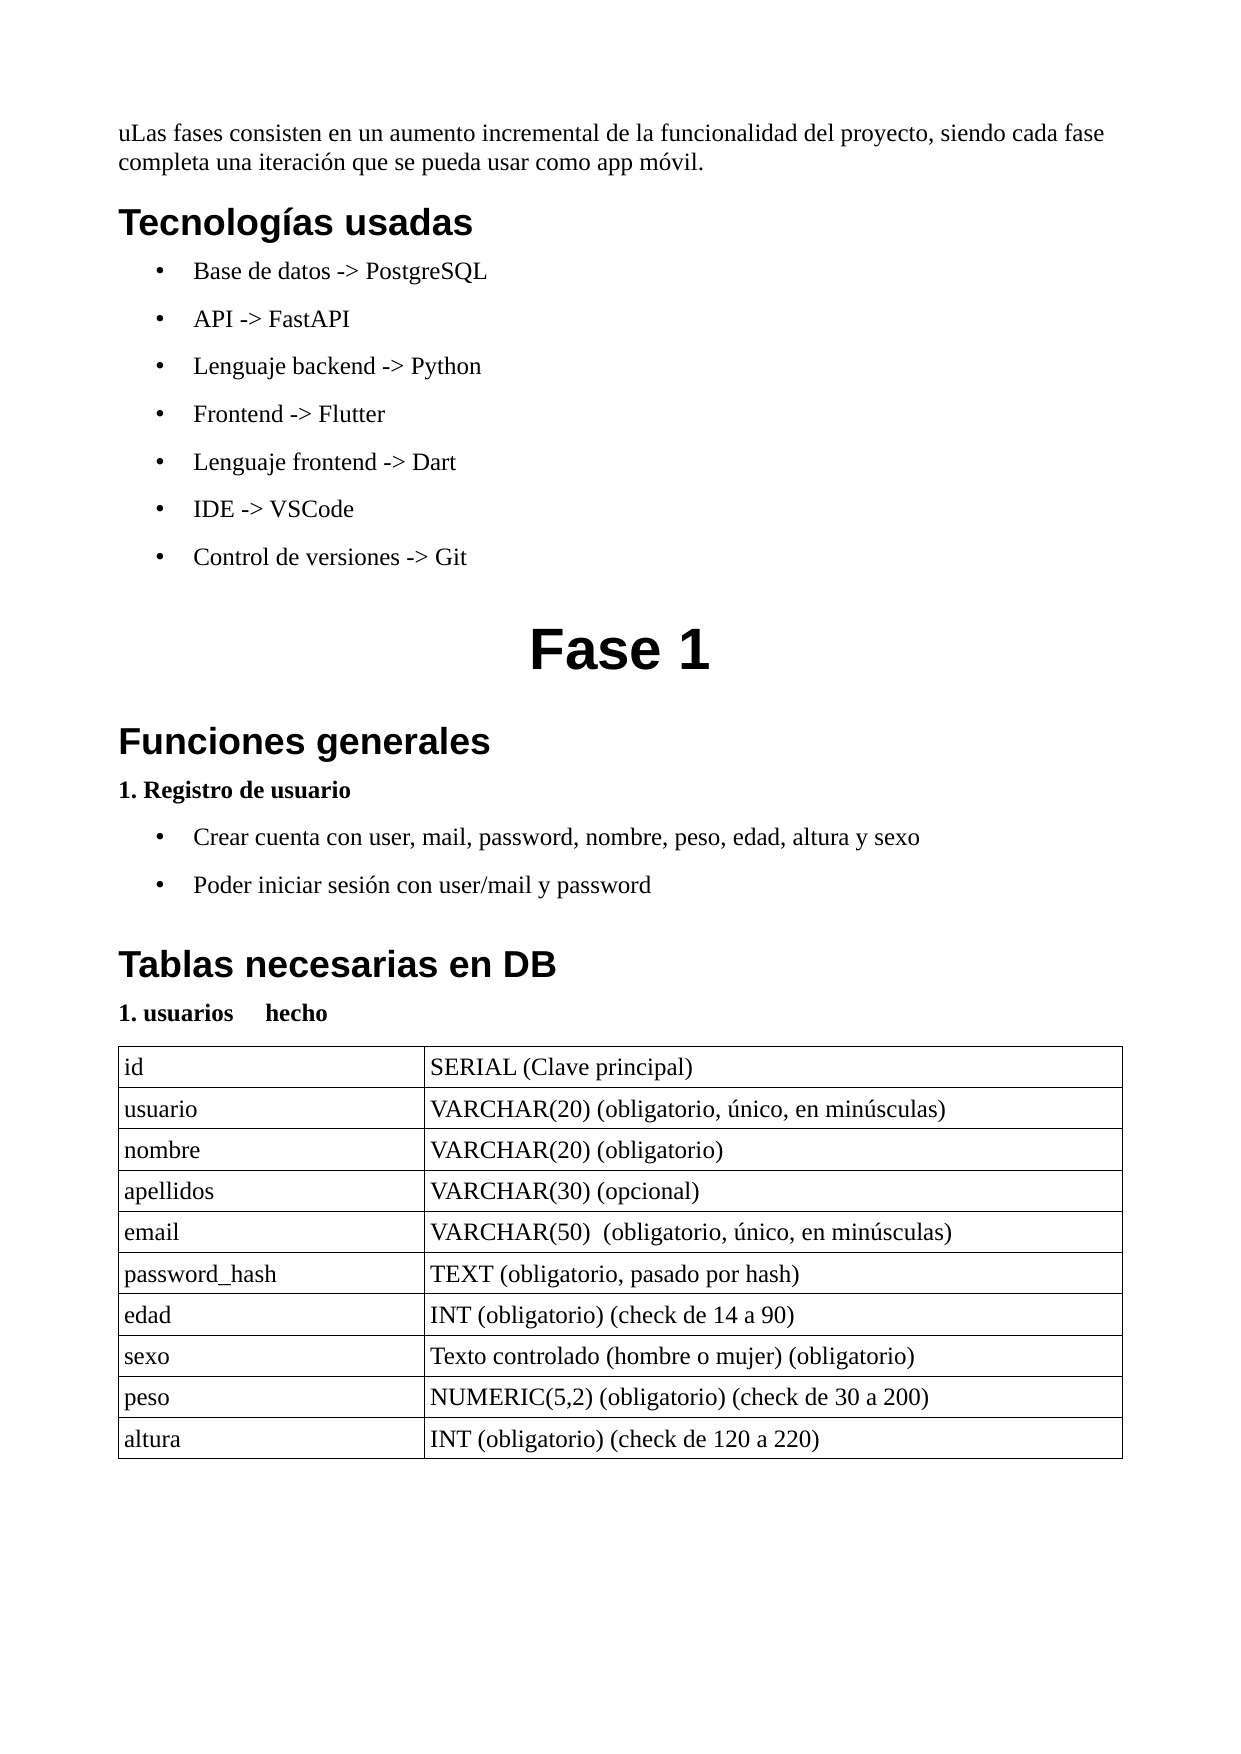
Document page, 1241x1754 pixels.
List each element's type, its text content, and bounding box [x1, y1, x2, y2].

text uLas fases consisten en un aumento incremental de la funcionalidad del proyecto, siendo cada fase completa una iteración que se pueda usar como app móvil. [118, 118, 1122, 176]
table_header id [119, 1047, 424, 1087]
list Lenguaje backend -> Python [156, 351, 1122, 380]
table_header SERIAL (Clave principal) [425, 1047, 1122, 1087]
subtitle Funciones generales [118, 719, 1122, 762]
list Base de datos -> PostgreSQL [156, 256, 1122, 285]
table_cell peso [119, 1377, 424, 1417]
list API -> FastAPI [156, 304, 1122, 333]
list Crear cuenta con user, mail, password, nombre, peso, edad, altura y sexo [156, 822, 1122, 851]
list Poder iniciar sesión con user/mail y password [156, 870, 1122, 899]
subtitle Tecnologías usadas [118, 201, 1122, 244]
table_cell Texto controlado (hombre o mujer) (obligatorio) [425, 1336, 1122, 1376]
table_cell edad [119, 1294, 424, 1334]
table_cell email [119, 1212, 424, 1252]
list Lenguaje frontend -> Dart [156, 447, 1122, 475]
table_cell nombre [119, 1129, 424, 1169]
table_cell VARCHAR(20) (obligatorio, único, en minúsculas) [425, 1088, 1122, 1128]
table_cell usuario [119, 1088, 424, 1128]
table_cell VARCHAR(30) (opcional) [425, 1171, 1122, 1211]
subtitle Tablas necesarias en DB [118, 942, 1122, 986]
table_cell INT (obligatorio) (check de 120 a 220) [425, 1418, 1122, 1458]
table_cell apellidos [119, 1171, 424, 1211]
table_cell TEXT (obligatorio, pasado por hash) [425, 1253, 1122, 1293]
table_cell NUMERIC(5,2) (obligatorio) (check de 30 a 200) [425, 1377, 1122, 1417]
list IDE -> VSCode [156, 494, 1122, 523]
table_cell altura [119, 1418, 424, 1458]
table_cell sexo [119, 1336, 424, 1376]
table_cell INT (obligatorio) (check de 14 a 90) [425, 1294, 1122, 1334]
table_cell VARCHAR(20) (obligatorio) [425, 1129, 1122, 1169]
list Control de versiones -> Git [156, 542, 1122, 571]
text 1. usuarios ✅ hecho [118, 998, 1122, 1027]
table_cell password_hash [119, 1253, 424, 1293]
table_cell VARCHAR(50) (obligatorio, único, en minúsculas) [425, 1212, 1122, 1252]
title Fase 1 [118, 614, 1122, 682]
text 1. Registro de usuario [118, 775, 1122, 803]
list Frontend -> Flutter [156, 399, 1122, 428]
